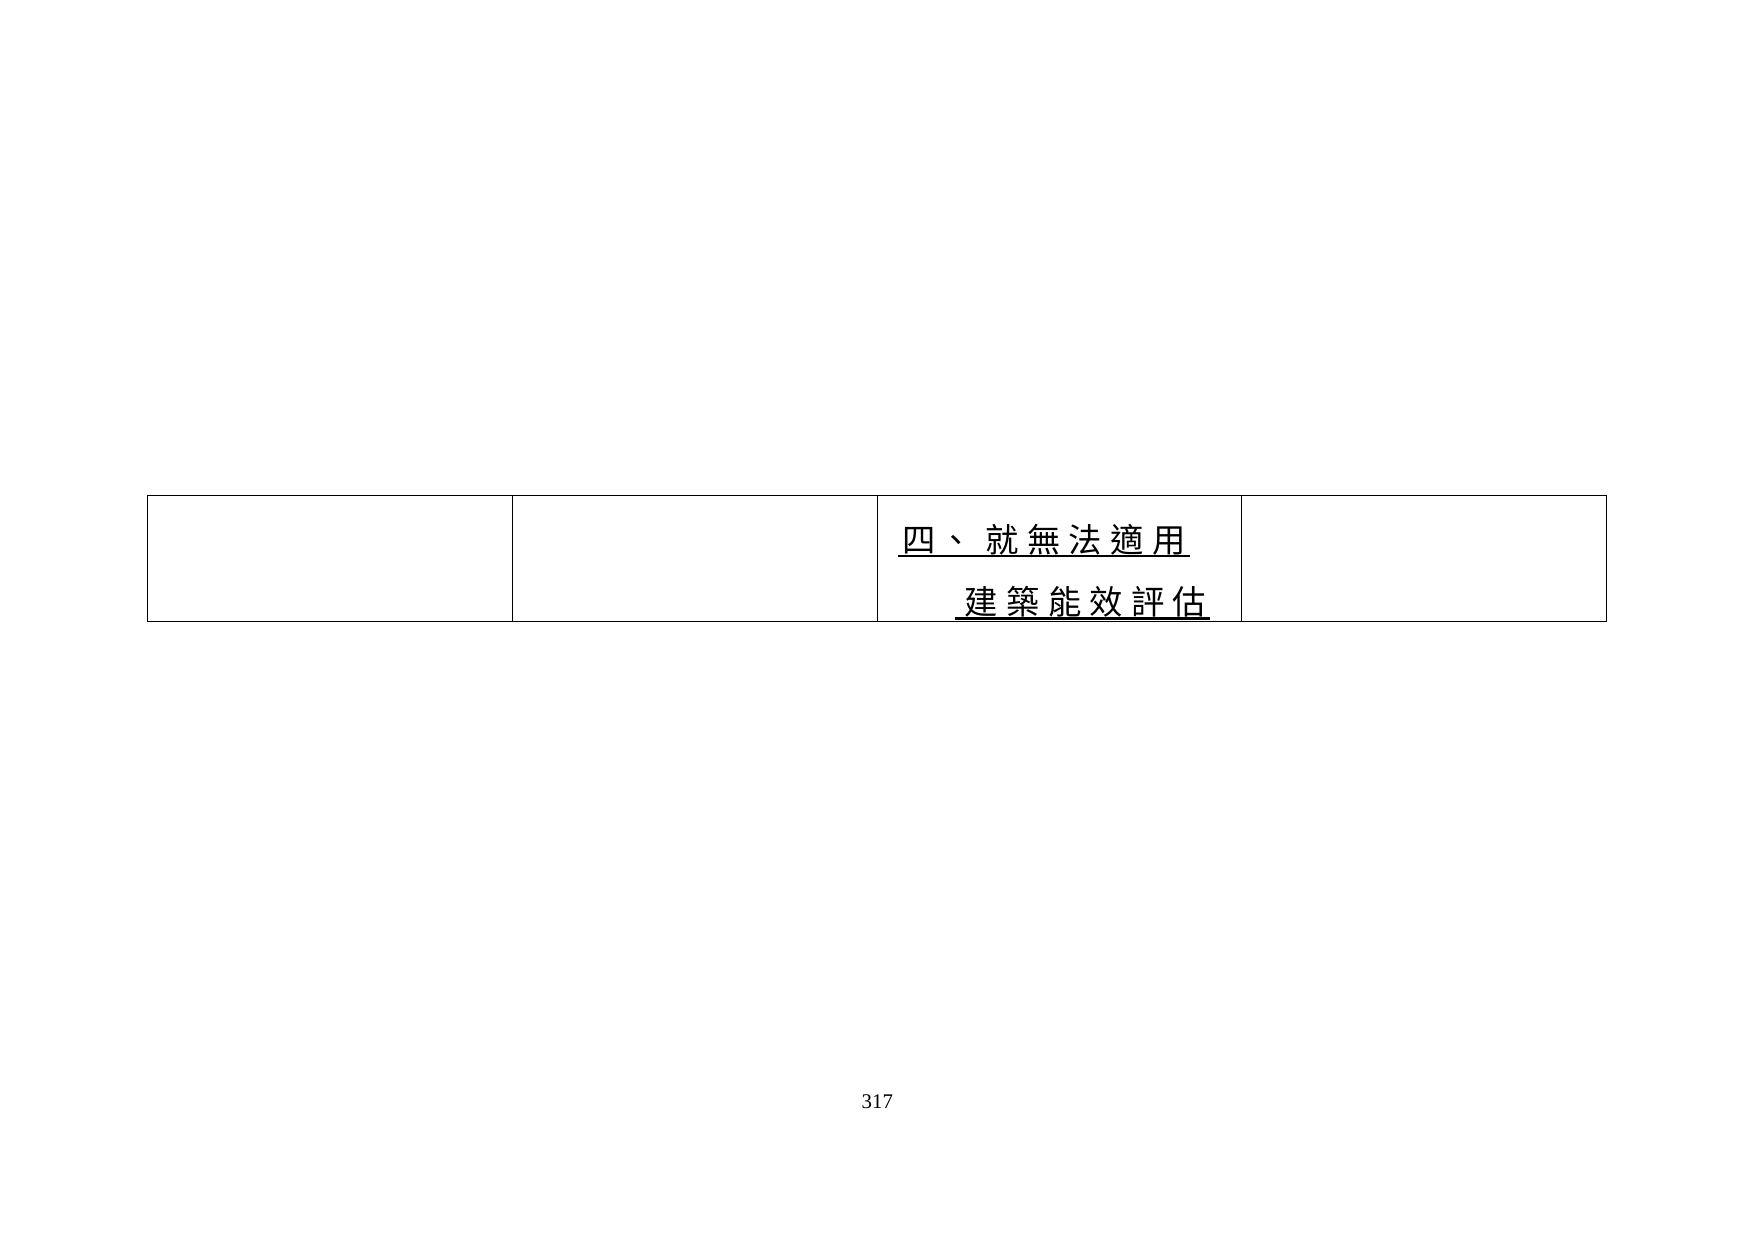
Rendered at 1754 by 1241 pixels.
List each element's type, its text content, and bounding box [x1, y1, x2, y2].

table_cell [148, 496, 512, 621]
table_cell 四、就無法適用建築能效評估 [878, 496, 1241, 621]
table_cell [513, 496, 877, 621]
table_cell [1242, 496, 1606, 621]
